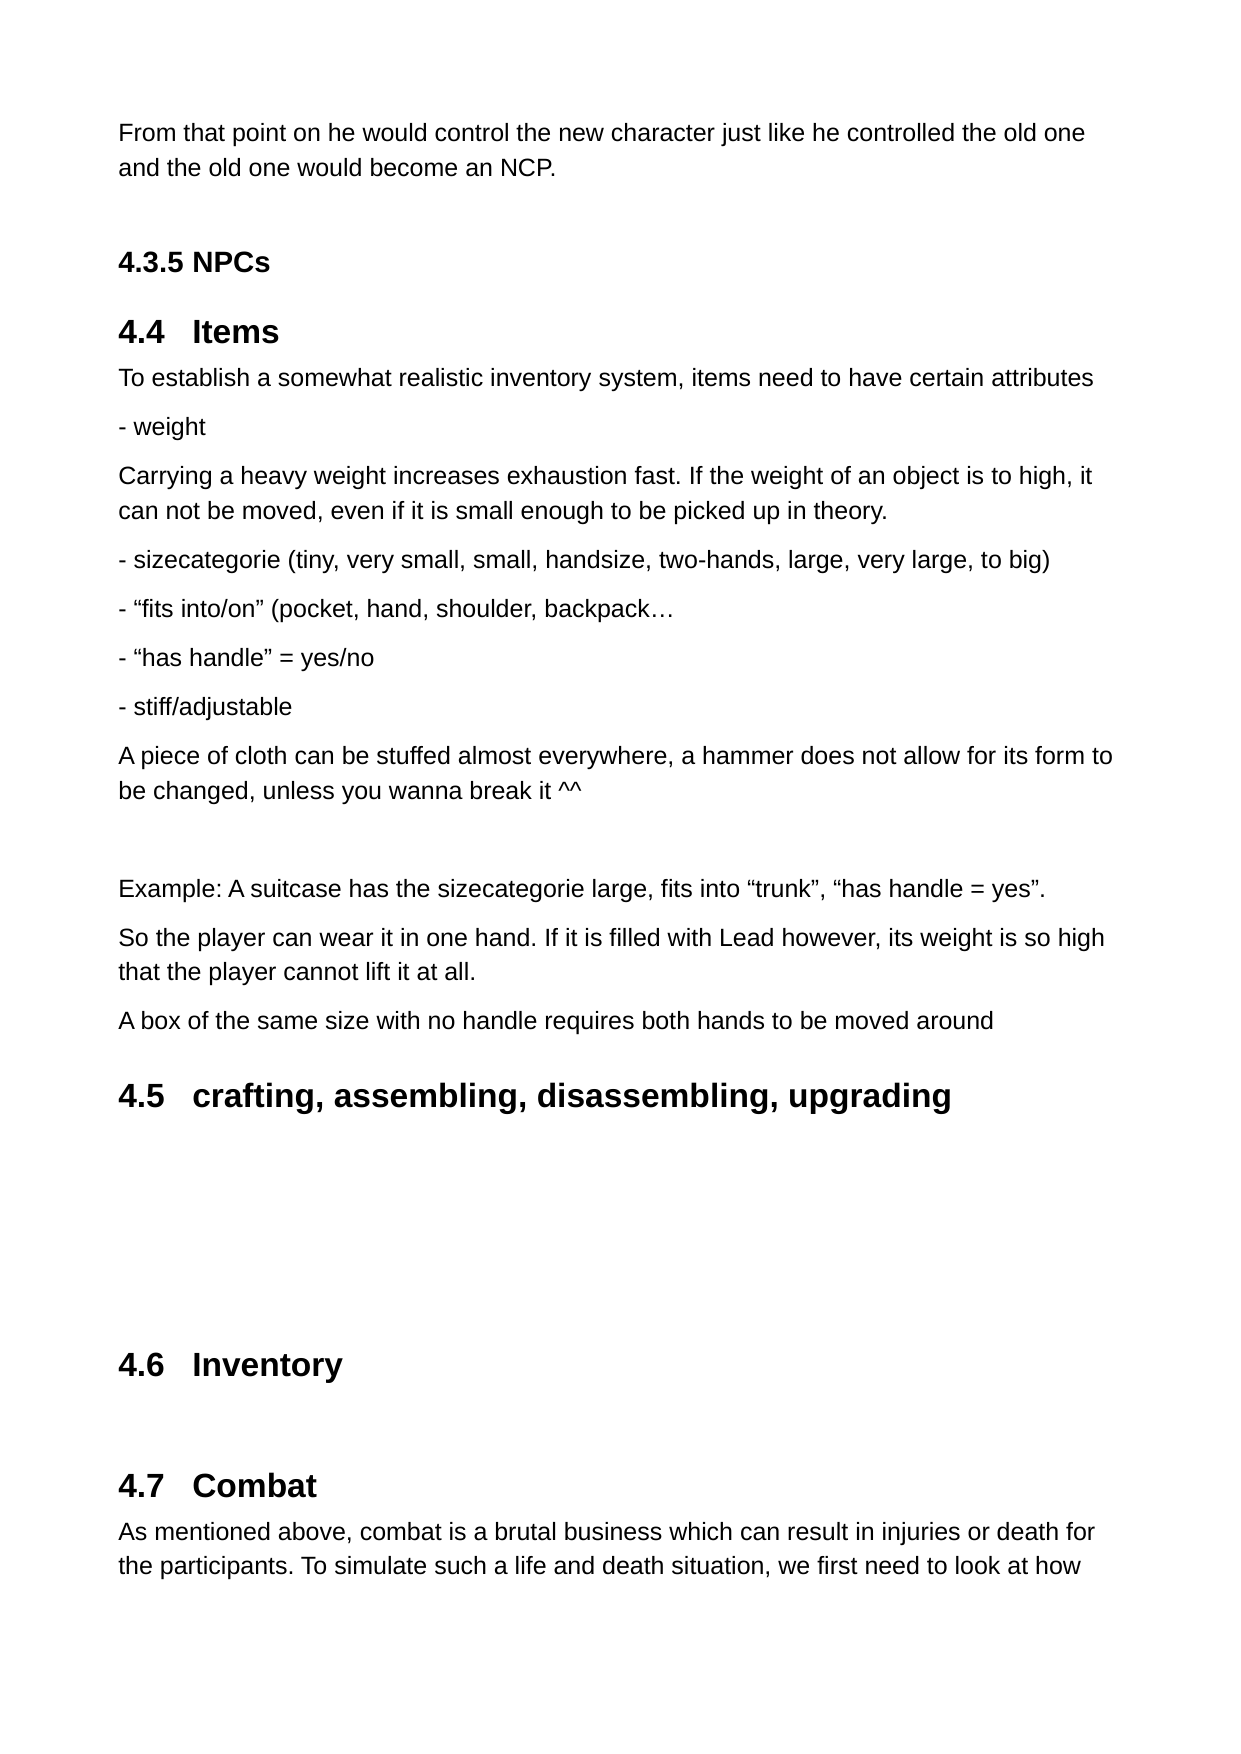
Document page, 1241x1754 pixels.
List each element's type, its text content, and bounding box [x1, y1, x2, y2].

text A piece of cloth can be stuffed almost everywhere, a hammer does not allow for its form to be changed, unless you wanna break it ^^ [118, 741, 1122, 804]
text As mentioned above, combat is a brutal business which can result in injuries or death for the participants. To simulate such a life and death situation, we first need to look at how [118, 1517, 1122, 1580]
text - sizecategorie (tiny, very small, small, handsize, two-hands, large, very large, to big) [118, 545, 1122, 574]
text Example: A suitcase has the sizecategorie large, fits into “trunk”, “has handle = yes”. [118, 874, 1122, 902]
subtitle crafting, assembling, disassembling, upgrading [118, 1076, 1122, 1115]
subtitle Items [118, 312, 1122, 351]
text - “has handle” = yes/no [118, 643, 1122, 672]
subtitle Combat [118, 1466, 1122, 1504]
text Carrying a heavy weight increases exhaustion fast. If the weight of an object is to high, it can not be moved, even if it is small enough to be picked up in theory. [118, 461, 1122, 524]
text A box of the same size with no handle requires both hands to be moved around [118, 1006, 1122, 1035]
subtitle Inventory [118, 1344, 1122, 1383]
text - stiff/adjustable [118, 692, 1122, 721]
text From that point on he would control the new character just like he controlled the old one and the old one would become an NCP. [118, 118, 1122, 181]
subtitle NPCs [118, 245, 1122, 279]
text - weight [118, 412, 1122, 441]
text So the player can wear it in one hand. If it is filled with Lead however, its weight is so high that the player cannot lift it at all. [118, 923, 1122, 986]
text To establish a somewhat realistic inventory system, items need to have certain attributes [118, 363, 1122, 392]
text - “fits into/on” (pocket, hand, shoulder, backpack… [118, 594, 1122, 623]
